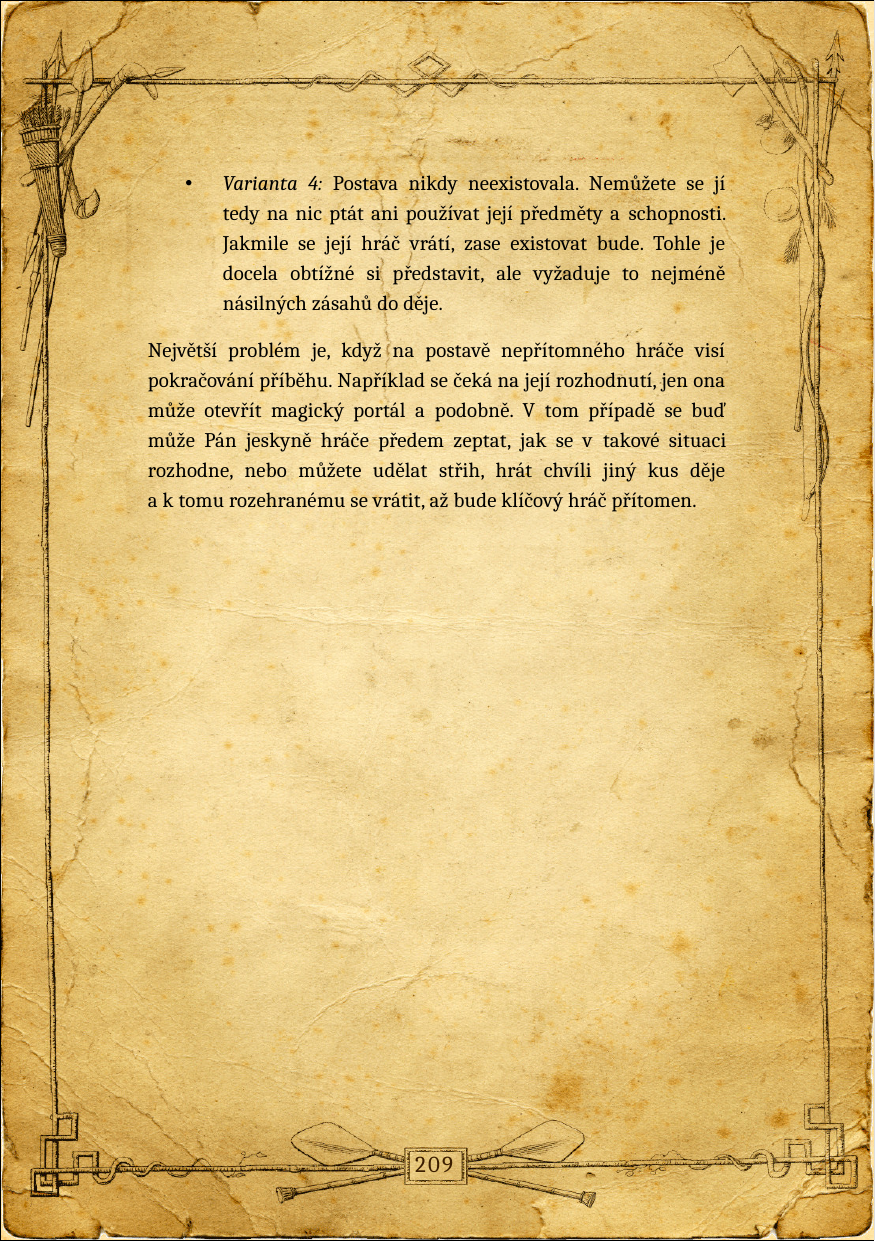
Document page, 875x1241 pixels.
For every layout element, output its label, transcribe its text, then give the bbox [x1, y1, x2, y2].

list Varianta 4: Postava nikdy neexistovala. Nemůžete se jí tedy na nic ptát ani používat její předměty a⁠ schopnosti. Jakmile se její hráč vrátí, zase existovat bude. Tohle je docela obtížné si představit, ale vyžaduje to nejméně násilných zásahů do děje. [185, 172, 726, 315]
text Největší problém je, když na postavě nepřítomného hráče visí pokračování příběhu. Například se čeká na její rozhodnutí, jen ona může otevřít magický portál a⁠ podobně. V⁠ tom případě se buď může Pán jeskyně hráče předem zeptat, jak se v⁠ takové situaci rozhodne, nebo můžete udělat střih, hrát chvíli jiný kus děje a⁠ k⁠ tomu rozehranému se vrátit, až bude klíčový hráč přítomen. [148, 339, 726, 512]
picture [1, 1, 874, 1240]
